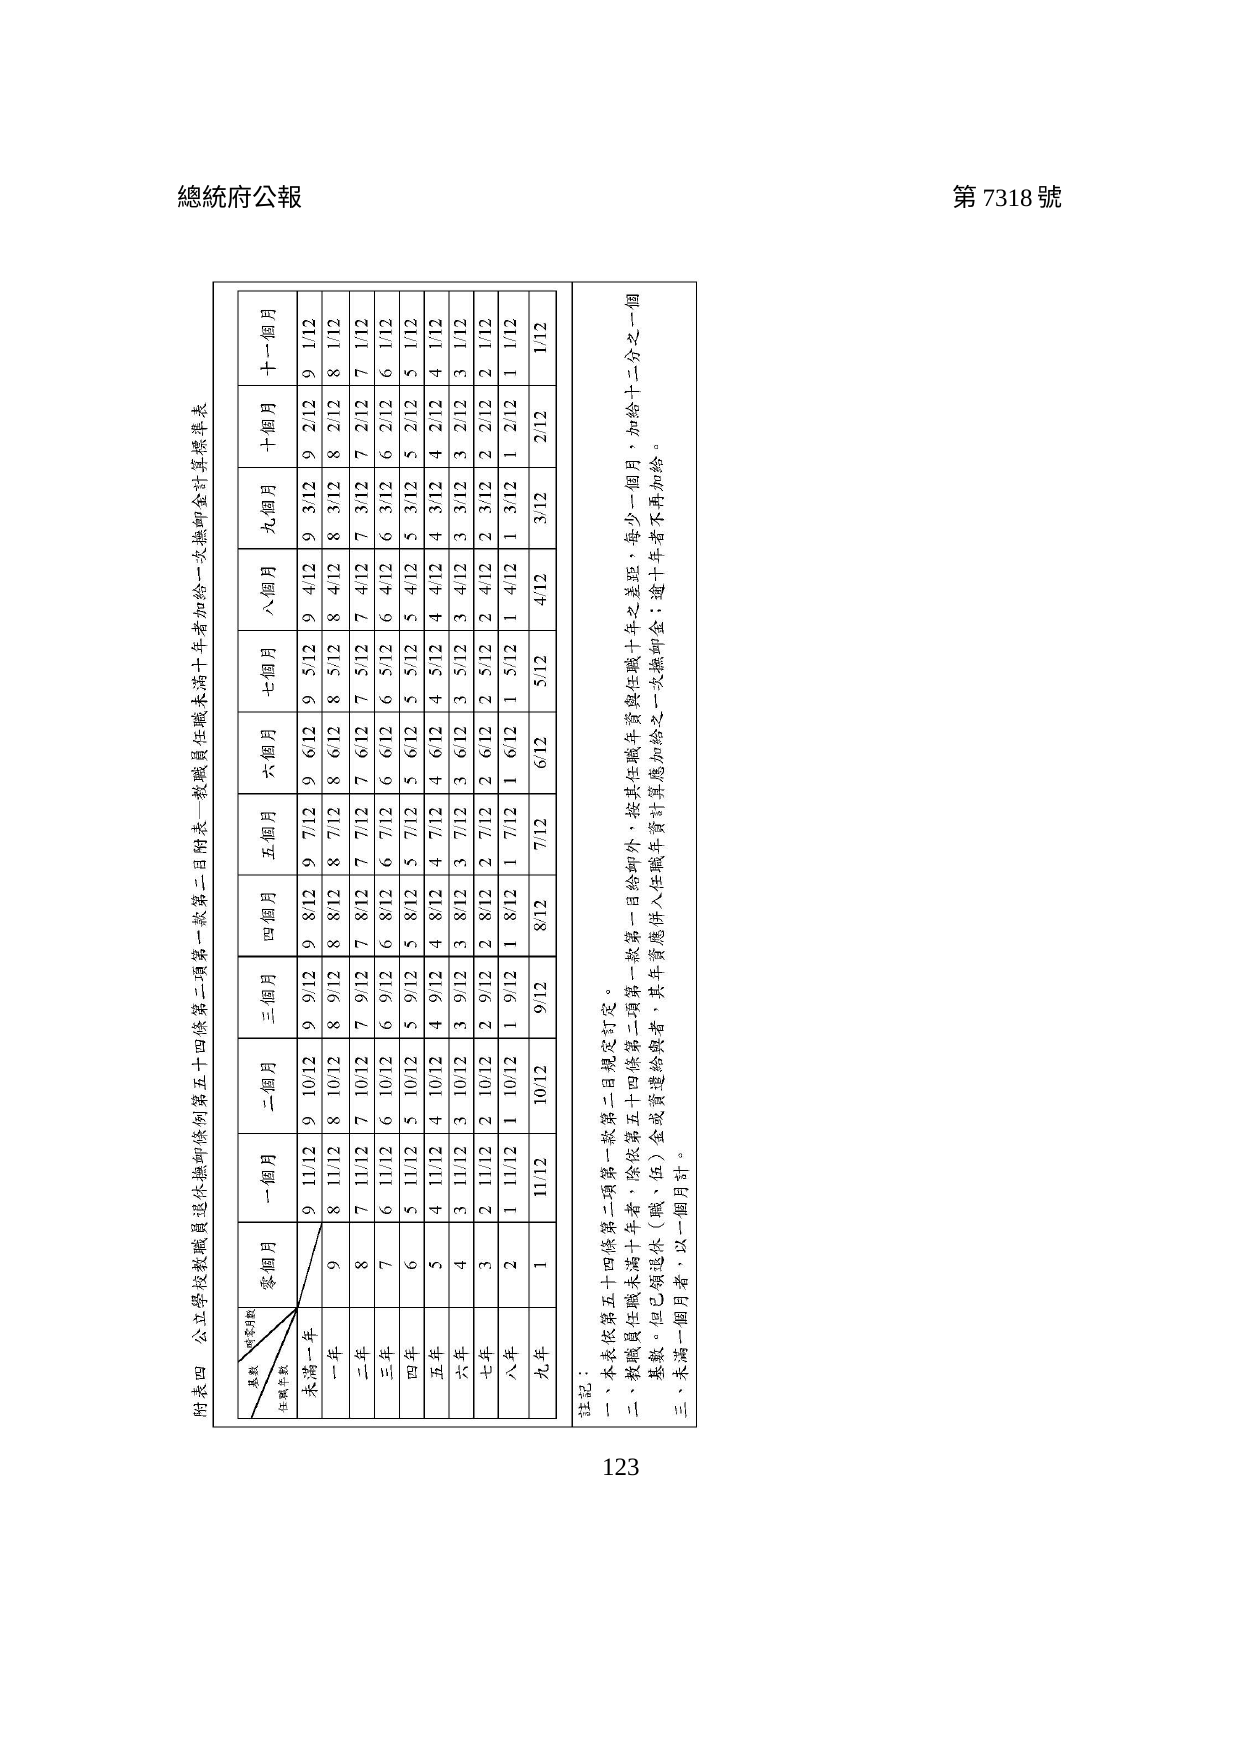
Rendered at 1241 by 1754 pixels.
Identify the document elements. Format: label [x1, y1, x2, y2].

picture [177, 265, 717, 1448]
